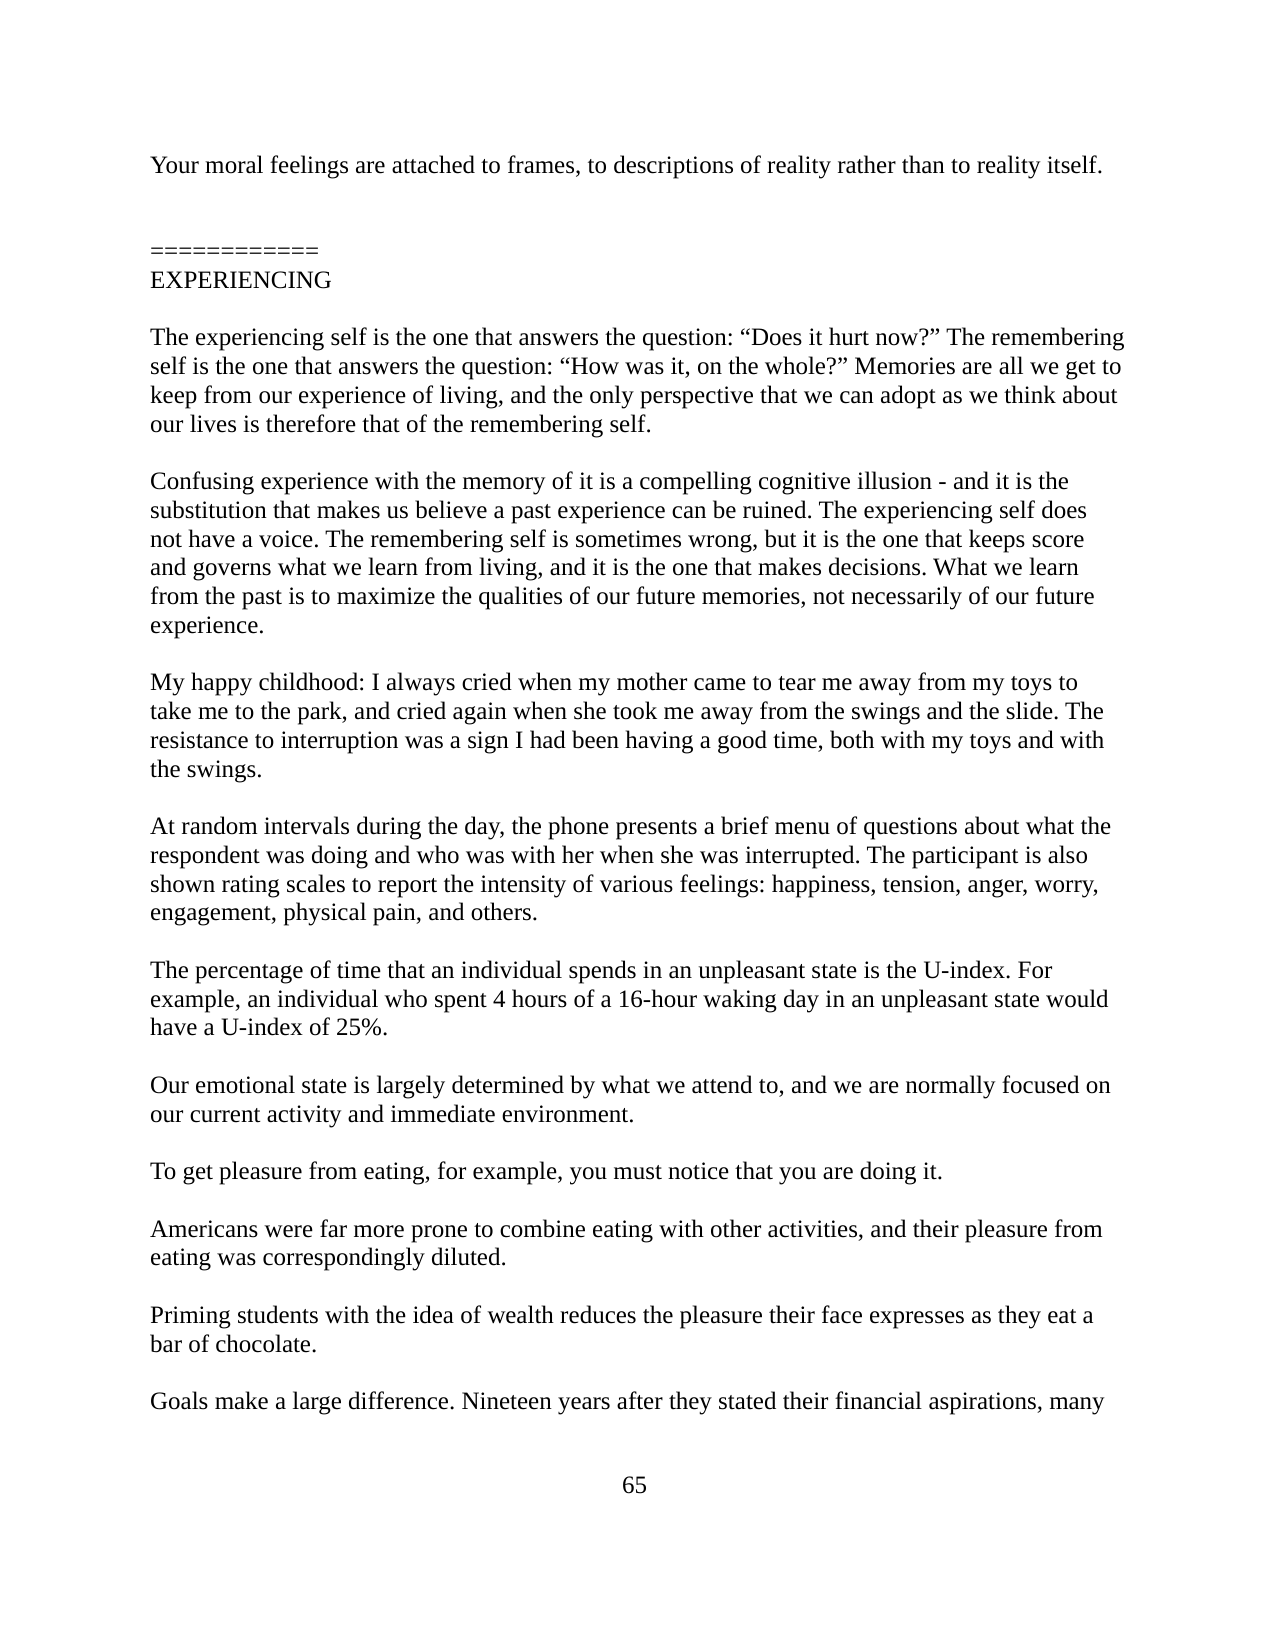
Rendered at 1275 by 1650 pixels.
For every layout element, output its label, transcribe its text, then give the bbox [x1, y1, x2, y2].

text Your moral feelings are attached to frames, to descriptions of reality rather than to reality itself. ============ EXPERIENCING The experiencing self is the one that answers the question: “Does it hurt now?” The remembering self is the one that answers the question: “How was it, on the whole?” Memories are all we get to keep from our experience of living, and the only perspective that we can adopt as we think about our lives is therefore that of the remembering self. Confusing experience with the memory of it is a compelling cognitive illusion - and it is the substitution that makes us believe a past experience can be ruined. The experiencing self does not have a voice. The remembering self is sometimes wrong, but it is the one that keeps score and governs what we learn from living, and it is the one that makes decisions. What we learn from the past is to maximize the qualities of our future memories, not necessarily of our future experience. My happy childhood: I always cried when my mother came to tear me away from my toys to take me to the park, and cried again when she took me away from the swings and the slide. The resistance to interruption was a sign I had been having a good time, both with my toys and with the swings. At random intervals during the day, the phone presents a brief menu of questions about what the respondent was doing and who was with her when she was interrupted. The participant is also shown rating scales to report the intensity of various feelings: happiness, tension, anger, worry, engagement, physical pain, and others. The percentage of time that an individual spends in an unpleasant state is the U-index. For example, an individual who spent 4 hours of a 16-hour waking day in an unpleasant state would have a U-index of 25%. Our emotional state is largely determined by what we attend to, and we are normally focused on our current activity and immediate environment. To get pleasure from eating, for example, you must notice that you are doing it. Americans were far more prone to combine eating with other activities, and their pleasure from eating was correspondingly diluted. Priming students with the idea of wealth reduces the pleasure their face expresses as they eat a bar of chocolate. Goals make a large difference. Nineteen years after they stated their financial aspirations, many [150, 150, 1125, 1415]
